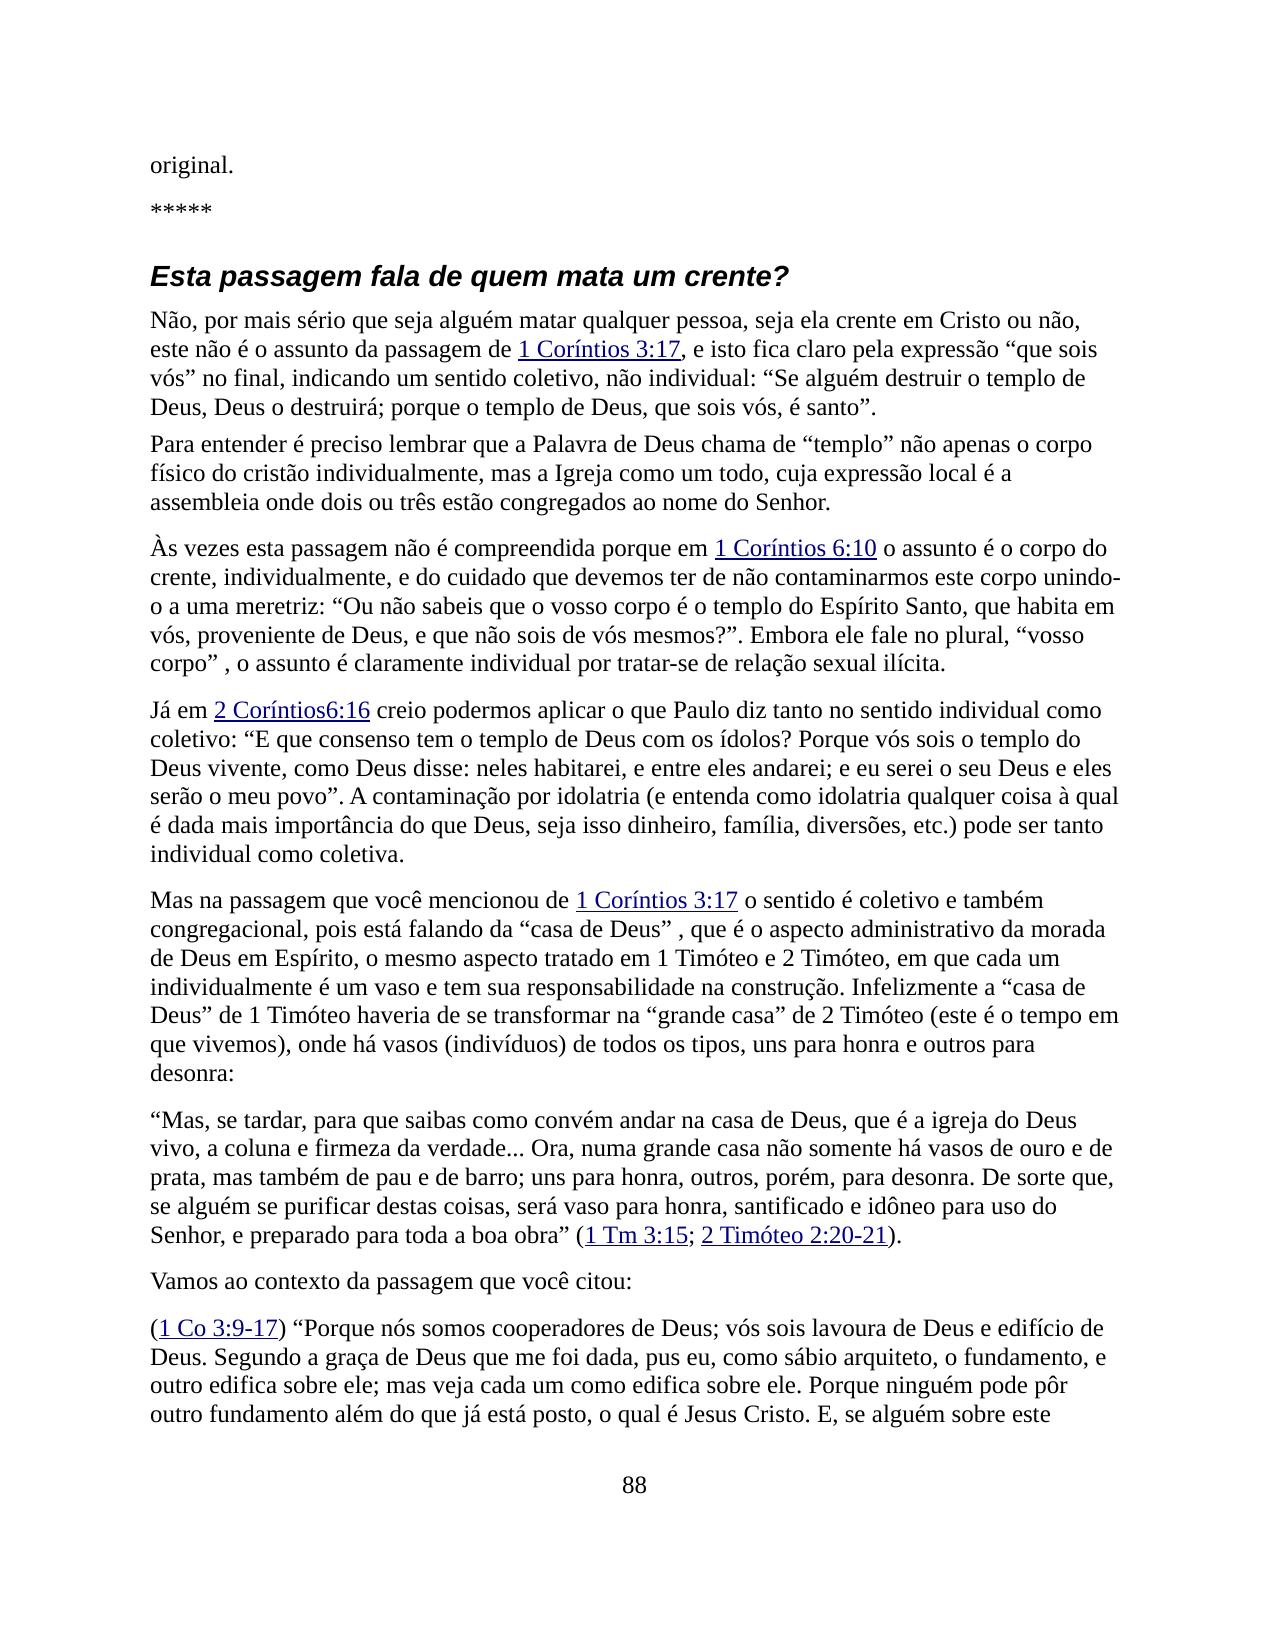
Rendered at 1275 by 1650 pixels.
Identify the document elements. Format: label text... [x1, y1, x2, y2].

text Não, por mais sério que seja alguém matar qualquer pessoa, seja ela crente em Cristo ou não, este não é o assunto da passagem de 1 Coríntios 3:17, e isto fica claro pela expressão “que sois vós” no final, indicando um sentido coletivo, não individual: “Se alguém destruir o templo de Deus, Deus o destruirá; porque o templo de Deus, que sois vós, é santo”. [150, 305, 1125, 420]
text Para entender é preciso lembrar que a Palavra de Deus chama de “templo” não apenas o corpo físico do cristão individualmente, mas a Igreja como um todo, cuja expressão local é a assembleia onde dois ou três estão congregados ao nome do Senhor. [150, 429, 1125, 516]
subtitle Esta passagem fala de quem mata um crente? [150, 259, 1125, 293]
text Às vezes esta passagem não é compreendida porque em 1 Coríntios 6:10 o assunto é o corpo do crente, individualmente, e do cuidado que devemos ter de não contaminarmos este corpo unindo-o a uma meretriz: “Ou não sabeis que o vosso corpo é o templo do Espírito Santo, que habita em vós, proveniente de Deus, e que não sois de vós mesmos?”. Embora ele fale no plural, “vosso corpo” , o assunto é claramente individual por tratar-se de relação sexual ilícita. [150, 533, 1125, 677]
text original. [150, 150, 1125, 179]
text Mas na passagem que você mencionou de 1 Coríntios 3:17 o sentido é coletivo e também congregacional, pois está falando da “casa de Deus” , que é o aspecto administrativo da morada de Deus em Espírito, o mesmo aspecto tratado em 1 Timóteo e 2 Timóteo, em que cada um individualmente é um vaso e tem sua responsabilidade na construção. Infelizmente a “casa de Deus” de 1 Timóteo haveria de se transformar na “grande casa” de 2 Timóteo (este é o tempo em que vivemos), onde há vasos (indivíduos) de todos os tipos, uns para honra e outros para desonra: [150, 886, 1125, 1087]
text “Mas, se tardar, para que saibas como convém andar na casa de Deus, que é a igreja do Deus vivo, a coluna e firmeza da verdade... Ora, numa grande casa não somente há vasos de ouro e de prata, mas também de pau e de barro; uns para honra, outros, porém, para desonra. De sorte que, se alguém se purificar destas coisas, será vaso para honra, santificado e idôneo para uso do Senhor, e preparado para toda a boa obra” (1 Tm 3:15; 2 Timóteo 2:20-21). [150, 1105, 1125, 1248]
text (1 Co 3:9-17) “Porque nós somos cooperadores de Deus; vós sois lavoura de Deus e edifício de Deus. Segundo a graça de Deus que me foi dada, pus eu, como sábio arquiteto, o fundamento, e outro edifica sobre ele; mas veja cada um como edifica sobre ele. Porque ninguém pode pôr outro fundamento além do que já está posto, o qual é Jesus Cristo. E, se alguém sobre este [150, 1313, 1125, 1428]
text Já em 2 Coríntios6:16 creio podermos aplicar o que Paulo diz tanto no sentido individual como coletivo: “E que consenso tem o templo de Deus com os ídolos? Porque vós sois o templo do Deus vivente, como Deus disse: neles habitarei, e entre eles andarei; e eu serei o seu Deus e eles serão o meu povo”. A contaminação por idolatria (e entenda como idolatria qualquer coisa à qual é dada mais importância do que Deus, seja isso dinheiro, família, diversões, etc.) pode ser tanto individual como coletiva. [150, 695, 1125, 868]
text ***** [150, 197, 1125, 225]
text Vamos ao contexto da passagem que você citou: [150, 1266, 1125, 1295]
